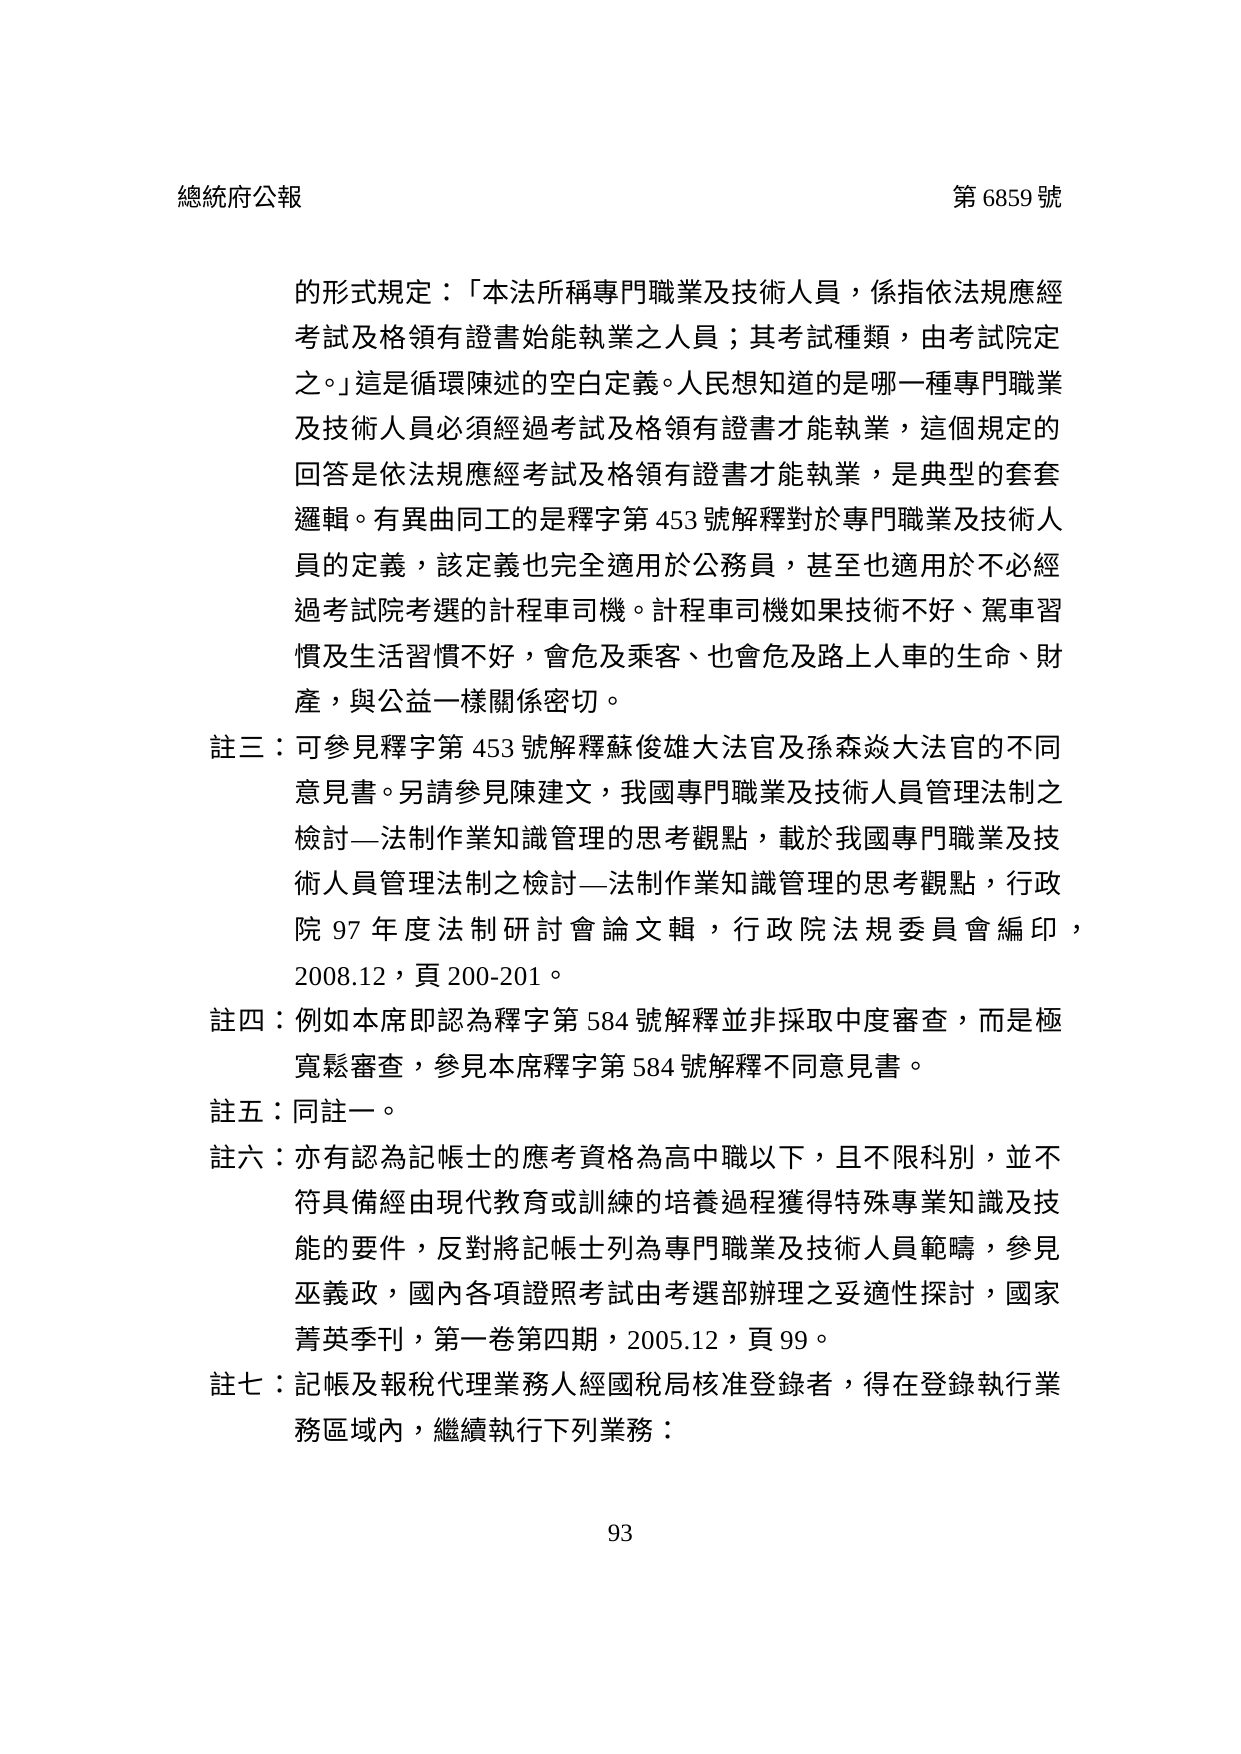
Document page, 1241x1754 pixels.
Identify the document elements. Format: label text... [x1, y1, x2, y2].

text 註三：可參見釋字第453號解釋蘇俊雄大法官及孫森焱大法官的不同意見書。另請參見陳建文，我國專門職業及技術人員管理法制之檢討—法制作業知識管理的思考觀點，載於我國專門職業及技術人員管理法制之檢討—法制作業知識管理的思考觀點，行政院97年度法制研討會論文輯，行政院法規委員會編印，2008.12，頁200-201。 [209, 721, 1063, 994]
text 註七：記帳及報稅代理業務人經國稅局核准登錄者，得在登錄執行業務區域內，繼續執行下列業務： [209, 1358, 1063, 1449]
text 註五：同註一。 [209, 1085, 1063, 1131]
text 的形式規定：「本法所稱專門職業及技術人員，係指依法規應經考試及格領有證書始能執業之人員；其考試種類，由考試院定之。」這是循環陳述的空白定義。人民想知道的是哪一種專門職業及技術人員必須經過考試及格領有證書才能執業，這個規定的回答是依法規應經考試及格領有證書才能執業，是典型的套套邏輯。有異曲同工的是釋字第453號解釋對於專門職業及技術人員的定義，該定義也完全適用於公務員，甚至也適用於不必經過考試院考選的計程車司機。計程車司機如果技術不好、駕車習慣及生活習慣不好，會危及乘客、也會危及路上人車的生命、財產，與公益一樣關係密切。 [209, 266, 1063, 721]
text 註四：例如本席即認為釋字第584號解釋並非採取中度審查，而是極寬鬆審查，參見本席釋字第584號解釋不同意見書。 [209, 994, 1063, 1085]
text 註六：亦有認為記帳士的應考資格為高中職以下，且不限科別，並不符具備經由現代教育或訓練的培養過程獲得特殊專業知識及技能的要件，反對將記帳士列為專門職業及技術人員範疇，參見巫義政，國內各項證照考試由考選部辦理之妥適性探討，國家菁英季刊，第一卷第四期，2005.12，頁99。 [209, 1131, 1063, 1358]
